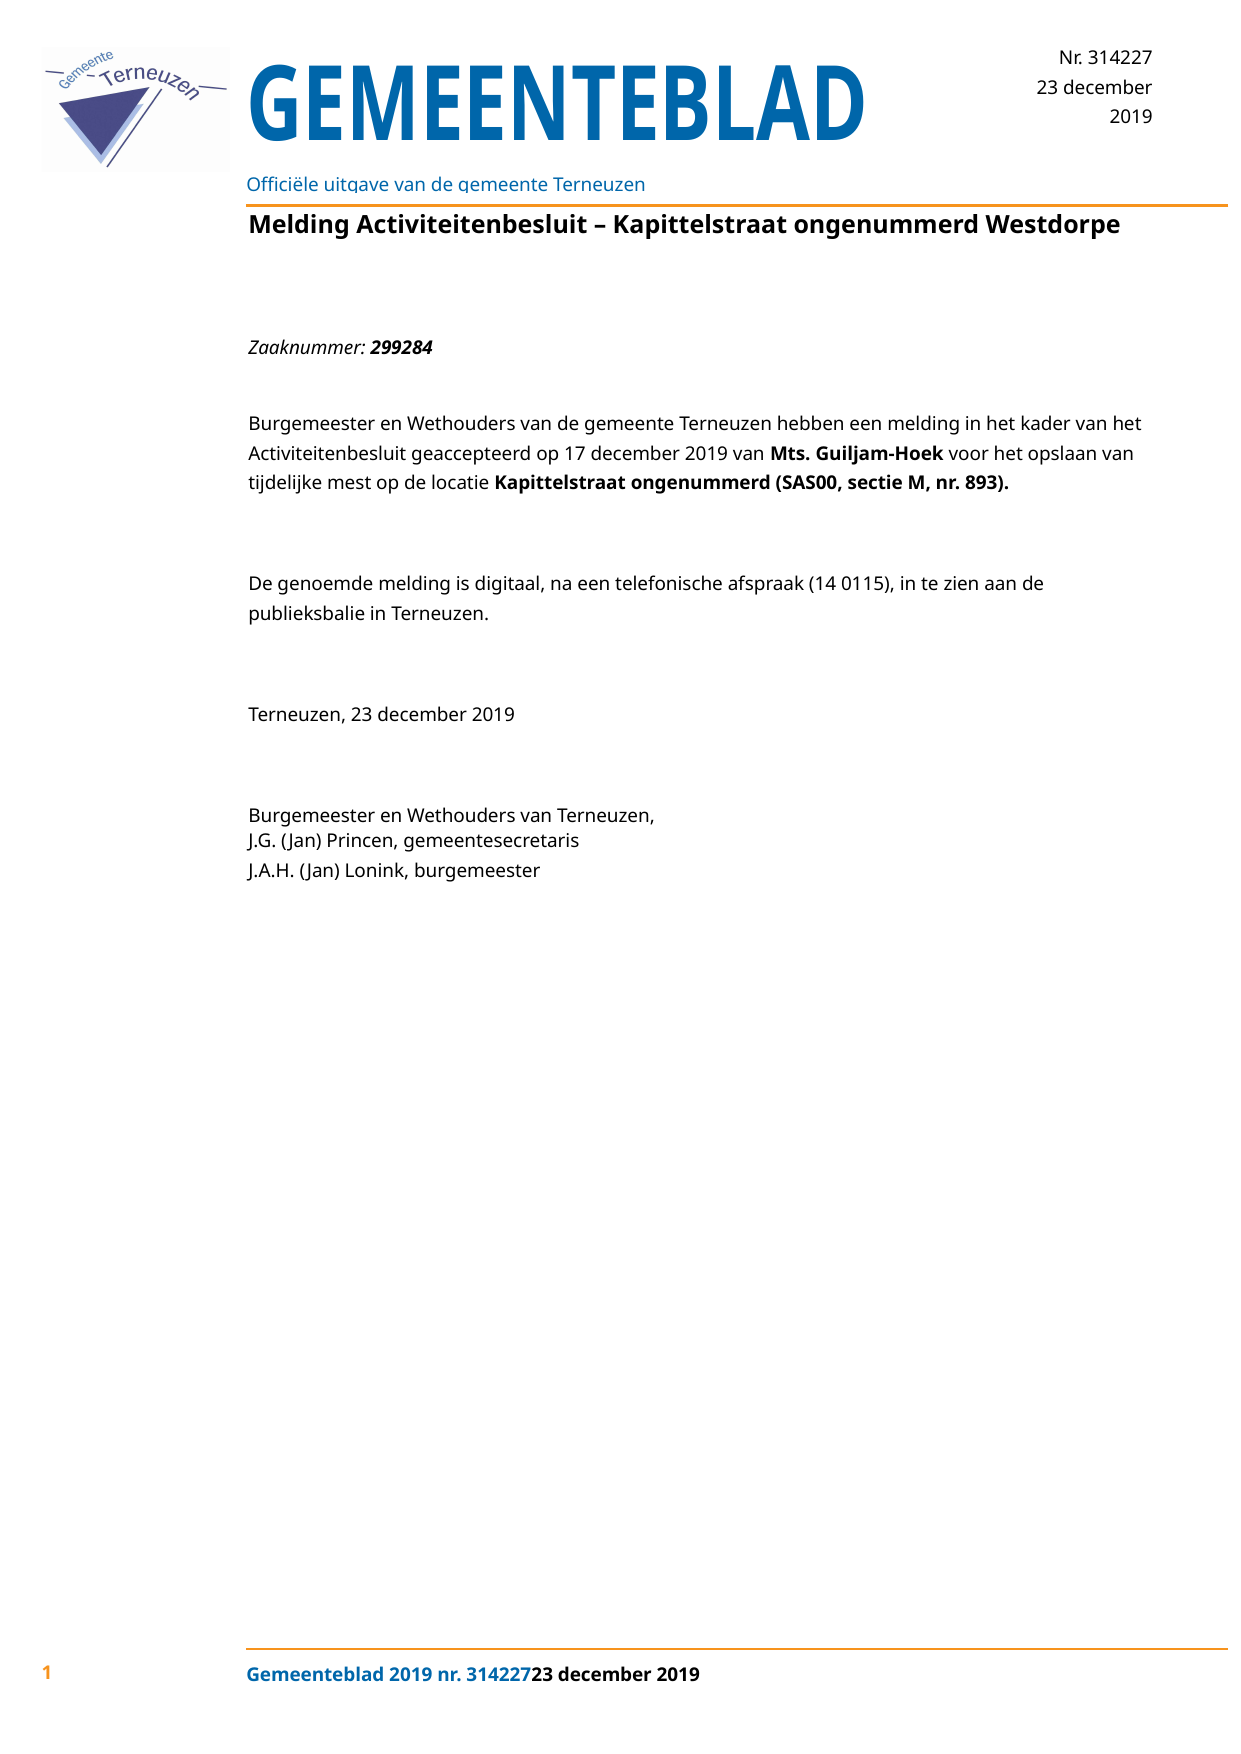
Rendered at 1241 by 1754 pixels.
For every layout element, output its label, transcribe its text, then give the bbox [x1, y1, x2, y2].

table_cell J.G. (Jan) Princen, gemeentesecretaris J.A.H. (Jan) Lonink, burgemeester [248, 828, 700, 883]
table_cell [248, 883, 1152, 908]
table_cell [700, 909, 1152, 934]
text De genoemde melding is digitaal, na een telefonische afspraak (14 0115), in te zien aan de publieksbalie in Terneuzen. [248, 570, 1152, 626]
text Melding Activiteitenbesluit – Kapittelstraat ongenummerd Westdorpe [248, 207, 1152, 241]
table_cell [700, 828, 1152, 883]
table_header Burgemeester en Wethouders van Terneuzen, [248, 802, 1152, 827]
text Zaaknummer: 299284 [248, 334, 1152, 360]
text Terneuzen, 23 december 2019 [248, 701, 1152, 727]
text Burgemeester en Wethouders van de gemeente Terneuzen hebben een melding in het kader van het Activiteitenbesluit geaccepteerd op 17 december 2019 van Mts. Guiljam-Hoek voor het opslaan van tijdelijke mest op de locatie Kapittelstraat ongenummerd (SAS00, sectie M, nr. 893). [248, 410, 1152, 495]
table_cell [248, 909, 700, 934]
picture [41, 47, 231, 172]
